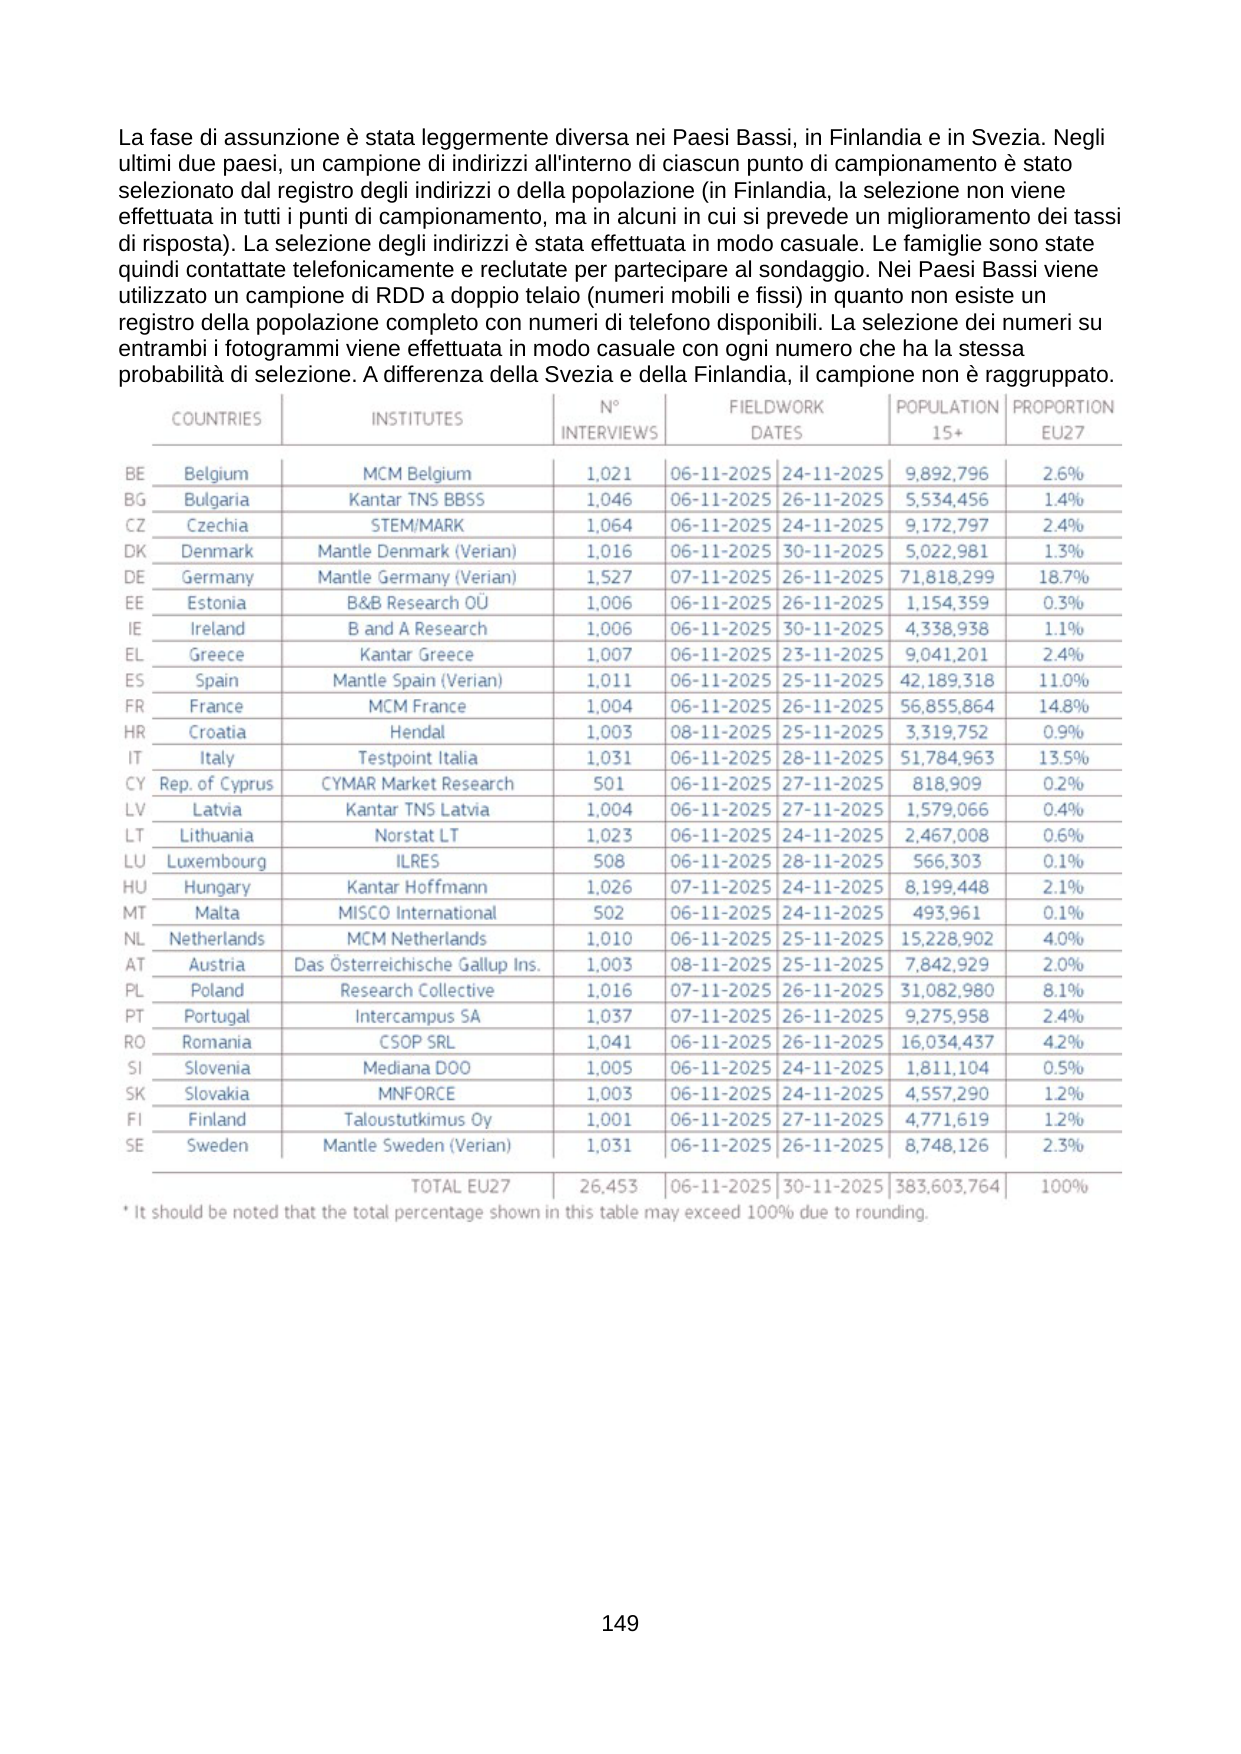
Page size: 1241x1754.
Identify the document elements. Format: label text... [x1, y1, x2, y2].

picture [118, 393, 1123, 1225]
text La fase di assunzione è stata leggermente diversa nei Paesi Bassi, in Finlandia e in Svezia. Negli ultimi due paesi, un campione di indirizzi all'interno di ciascun punto di campionamento è stato selezionato dal registro degli indirizzi o della popolazione (in Finlandia, la selezione non viene effettuata in tutti i punti di campionamento, ma in alcuni in cui si prevede un miglioramento dei tassi di risposta). La selezione degli indirizzi è stata effettuata in modo casuale. Le famiglie sono state quindi contattate telefonicamente e reclutate per partecipare al sondaggio. Nei Paesi Bassi viene utilizzato un campione di RDD a doppio telaio (numeri mobili e fissi) in quanto non esiste un registro della popolazione completo con numeri di telefono disponibili. La selezione dei numeri su entrambi i fotogrammi viene effettuata in modo casuale con ogni numero che ha la stessa probabilità di selezione. A differenza della Svezia e della Finlandia, il campione non è raggruppato. [118, 124, 1122, 388]
